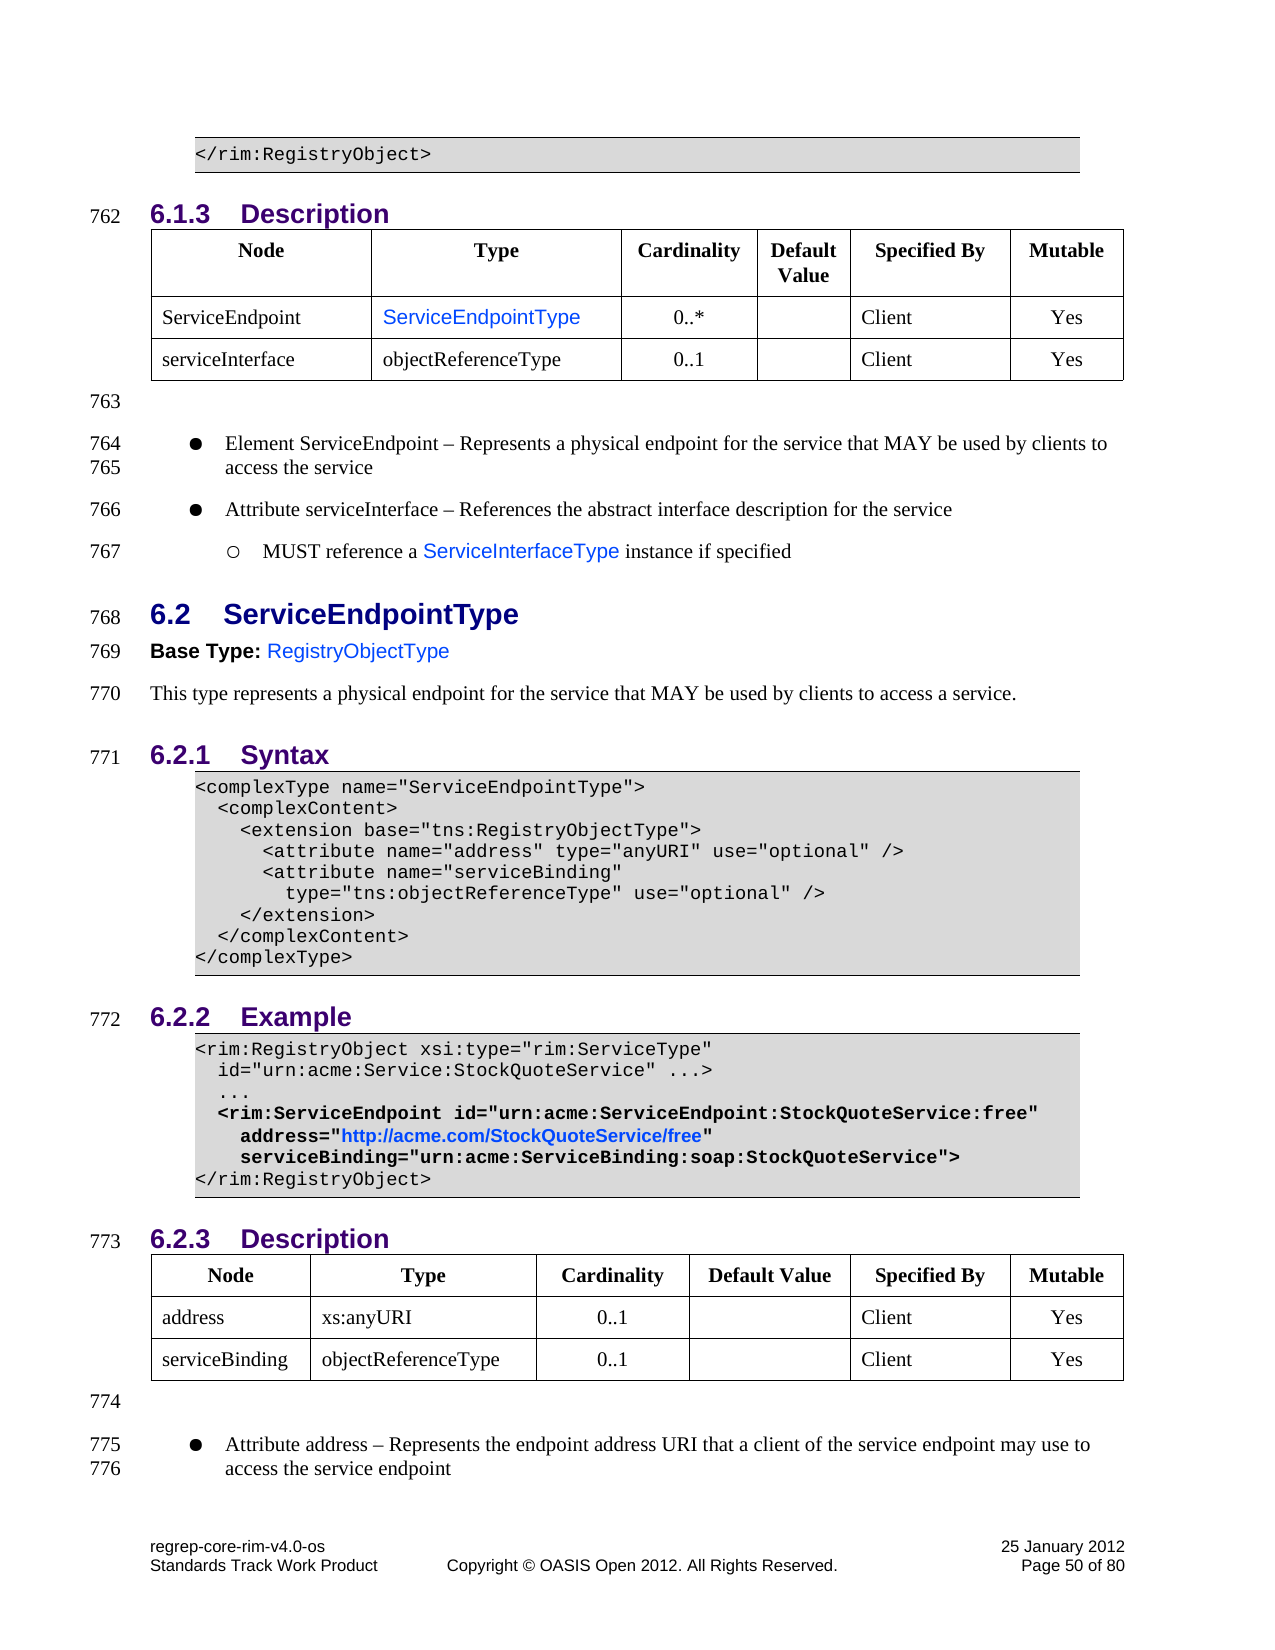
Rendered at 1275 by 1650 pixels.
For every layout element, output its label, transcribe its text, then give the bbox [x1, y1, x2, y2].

table_cell 0..1 [622, 339, 757, 380]
table_cell Client [851, 339, 1010, 380]
list Element ServiceEndpoint – Represents a physical endpoint for the service that MAY be used by clients to access the service [187, 431, 1125, 479]
table_header Cardinality [537, 1255, 689, 1296]
text <attribute name="serviceBinding" [195, 856, 1080, 877]
text <rim:RegistryObject xsi:type="rim:ServiceType" [195, 1034, 1080, 1054]
text </complexContent> [195, 919, 1080, 941]
table_header Node [152, 1255, 310, 1296]
table_cell Client [851, 1297, 1010, 1338]
table_cell objectReferenceType [311, 1339, 536, 1380]
list Attribute serviceInterface – References the abstract interface description for the service [187, 497, 1125, 521]
subtitle Description [150, 198, 1125, 229]
table_cell serviceInterface [152, 339, 371, 380]
table_cell 0..* [622, 297, 757, 338]
text id="urn:acme:Service:StockQuoteService" ...> [195, 1054, 1080, 1075]
table_cell [758, 339, 850, 380]
table_cell ServiceEndpointType [372, 297, 621, 338]
table_cell Client [851, 1339, 1010, 1380]
list MUST reference a ServiceInterfaceType instance if specified [225, 539, 1125, 563]
table_header Default Value [690, 1255, 850, 1296]
subtitle ServiceEndpointType [150, 597, 1125, 630]
list Attribute address – Represents the endpoint address URI that a client of the service endpoint may use to access the service endpoint [187, 1431, 1125, 1479]
text </rim:RegistryObject> [195, 1162, 1080, 1197]
subtitle Syntax [150, 739, 1125, 771]
table_header Type [311, 1255, 536, 1296]
table_header Cardinality [622, 230, 757, 296]
text serviceBinding="urn:acme:ServiceBinding:soap:StockQuoteService"> [195, 1141, 1080, 1162]
table_header Type [372, 230, 621, 296]
table_cell Yes [1011, 1339, 1123, 1380]
text ... [195, 1075, 1080, 1096]
table_header Specified By [851, 1255, 1010, 1296]
table_cell [758, 297, 850, 338]
table_cell xs:anyURI [311, 1297, 536, 1338]
table_header Mutable [1011, 230, 1123, 296]
table_header Node [152, 230, 371, 296]
table_cell 0..1 [537, 1297, 689, 1338]
subtitle Example [150, 1001, 1125, 1033]
table_cell ServiceEndpoint [152, 297, 371, 338]
text </complexType> [195, 941, 1080, 975]
text address="http://acme.com/StockQuoteService/free" [195, 1118, 1080, 1141]
text <extension base="tns:RegistryObjectType"> [195, 813, 1080, 834]
table_cell objectReferenceType [372, 339, 621, 380]
table_cell [690, 1339, 850, 1380]
table_cell address [152, 1297, 310, 1338]
text <complexContent> [195, 792, 1080, 813]
text <attribute name="address" type="anyURI" use="optional" /> [195, 834, 1080, 856]
text Base Type: RegistryObjectType [150, 639, 1125, 663]
table_cell [690, 1297, 850, 1338]
table_cell 0..1 [537, 1339, 689, 1380]
table_header Default Value [758, 230, 850, 296]
table_cell Yes [1011, 297, 1123, 338]
text type="tns:objectReferenceType" use="optional" /> [195, 877, 1080, 898]
subtitle Description [150, 1223, 1125, 1254]
text <rim:ServiceEndpoint id="urn:acme:ServiceEndpoint:StockQuoteService:free" [195, 1096, 1080, 1118]
text </rim:RegistryObject> [195, 138, 1080, 172]
table_header Mutable [1011, 1255, 1123, 1296]
table_cell Yes [1011, 1297, 1123, 1338]
table_cell Yes [1011, 339, 1123, 380]
text <complexType name="ServiceEndpointType"> [195, 772, 1080, 792]
text </extension> [195, 898, 1080, 919]
table_cell Client [851, 297, 1010, 338]
text This type represents a physical endpoint for the service that MAY be used by clients to access a service. [150, 681, 1125, 705]
table_cell serviceBinding [152, 1339, 310, 1380]
table_header Specified By [851, 230, 1010, 296]
